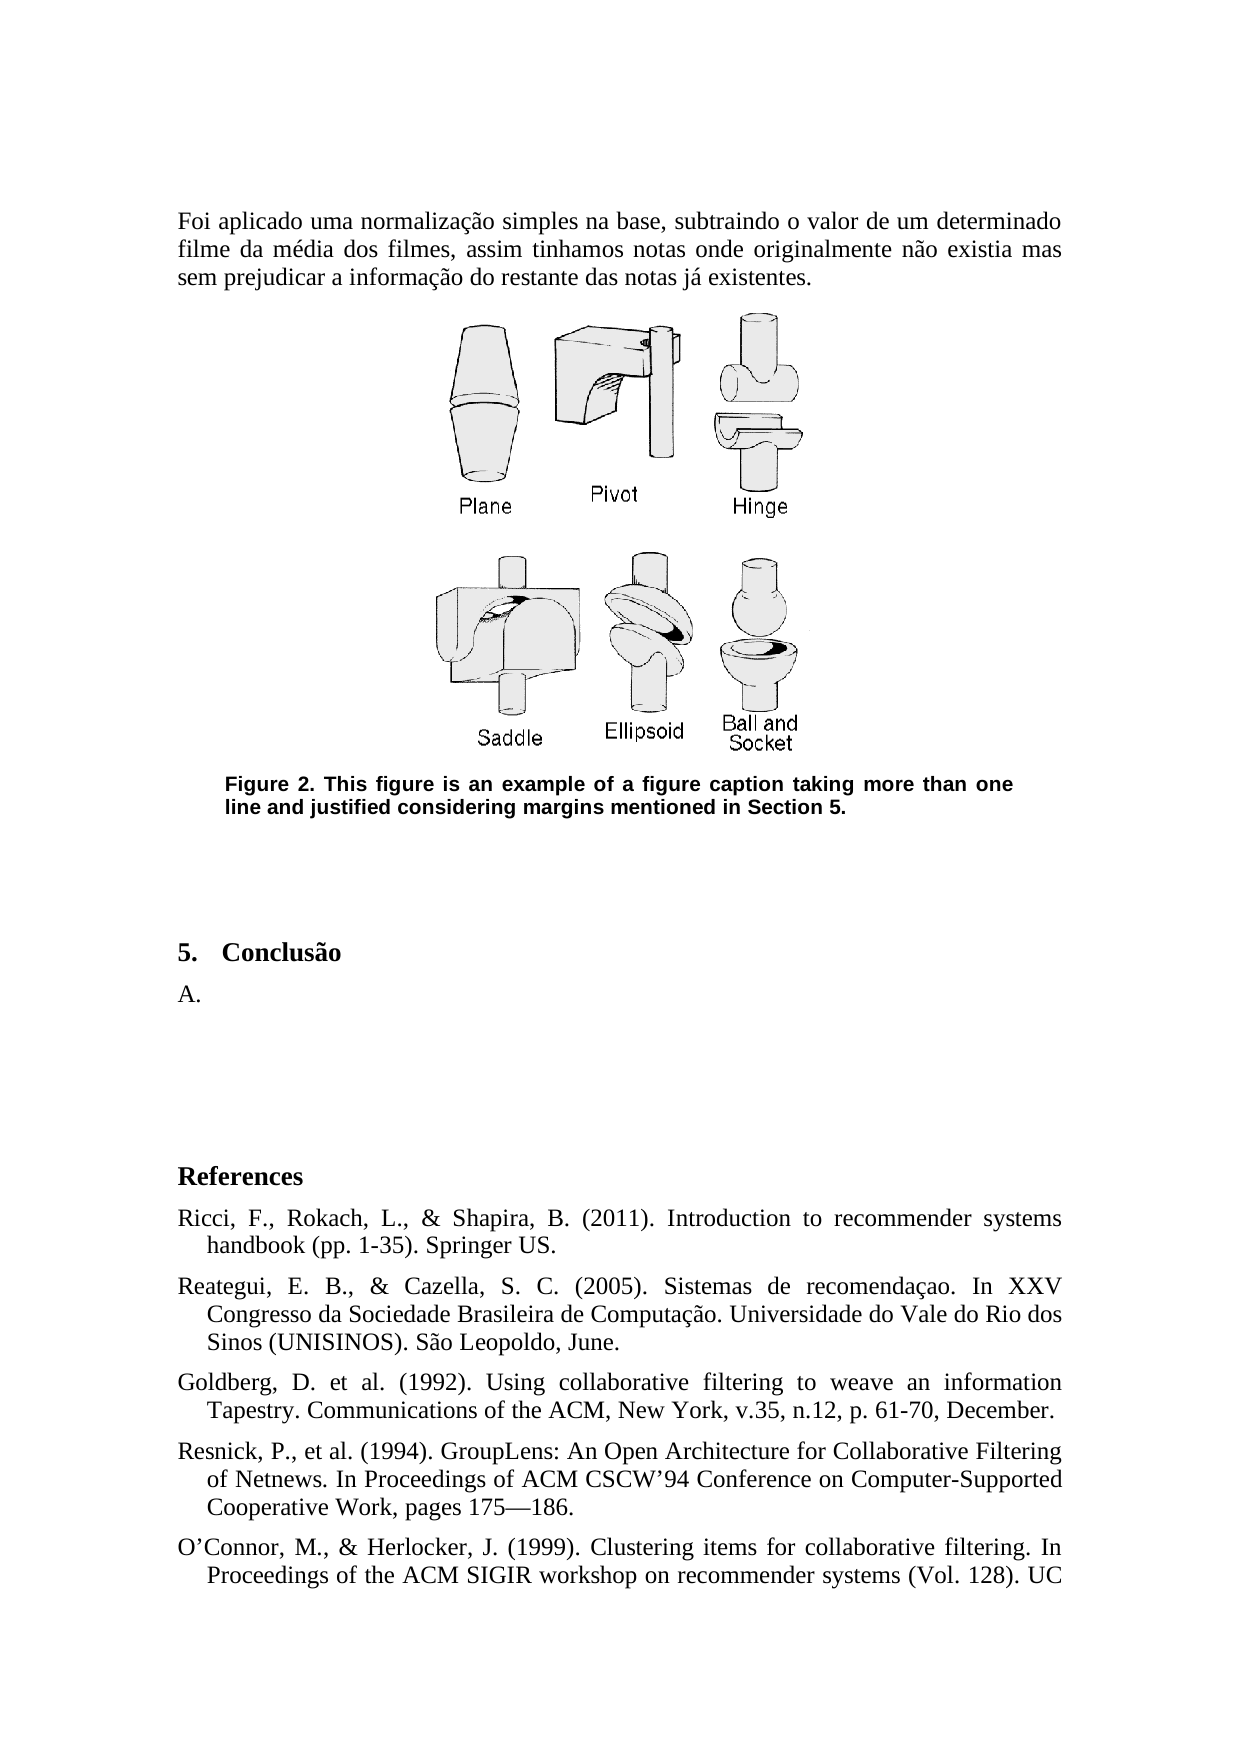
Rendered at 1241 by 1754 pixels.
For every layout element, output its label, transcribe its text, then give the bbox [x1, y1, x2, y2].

text Resnick, P., et al. (1994). GroupLens: An Open Architecture for Collaborative Filtering of Netnews. In Proceedings of ACM CSCW’94 Conference on Computer-Supported Cooperative Work, pages 175—186. [177, 1437, 1063, 1521]
text Goldberg, D. et al. (1992). Using collaborative filtering to weave an information Tapestry. Communications of the ACM, New York, v.35, n.12, p. 61-70, December. [177, 1368, 1063, 1424]
text Reategui, E. B., & Cazella, S. C. (2005). Sistemas de recomendaçao. In XXV Congresso da Sociedade Brasileira de Computação. Universidade do Vale do Rio dos Sinos (UNISINOS). São Leopoldo, June. [177, 1272, 1063, 1356]
text References [177, 1161, 1063, 1191]
title Conclusão [177, 937, 1063, 967]
text Figure 2. This figure is an example of a figure caption taking more than one line and justified considering margins mentioned in Section 5. [224, 772, 1016, 819]
text O’Connor, M., & Herlocker, J. (1999). Clustering items for collaborative filtering. In Proceedings of the ACM SIGIR workshop on recommender systems (Vol. 128). UC [177, 1533, 1063, 1589]
text Foi aplicado uma normalização simples na base, subtraindo o valor de um determinado filme da média dos filmes, assim tinhamos notas onde originalmente não existia mas sem prejudicar a informação do restante das notas já existentes. [177, 207, 1063, 291]
text A. [177, 979, 1063, 1008]
picture [417, 303, 824, 760]
text Ricci, F., Rokach, L., & Shapira, B. (2011). Introduction to recommender systems handbook (pp. 1-35). Springer US. [177, 1203, 1063, 1259]
